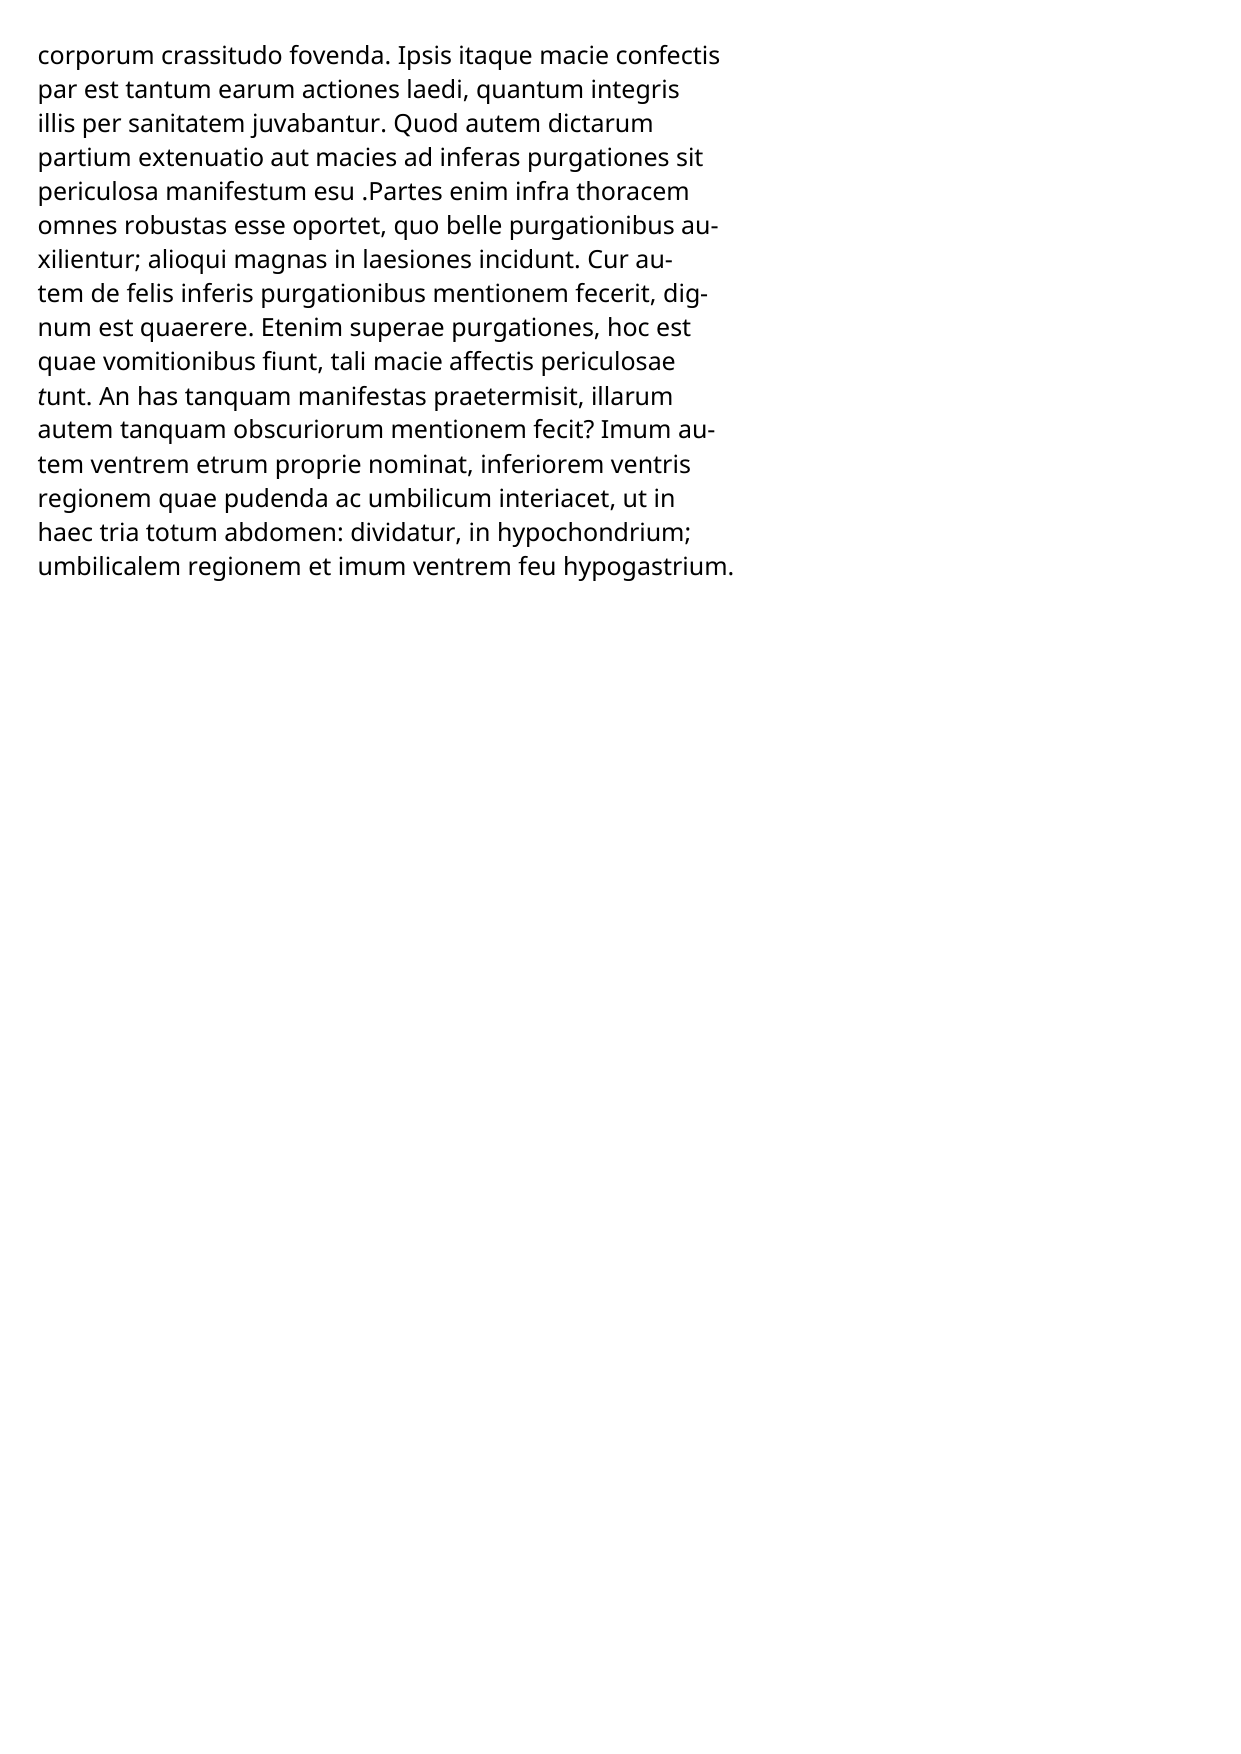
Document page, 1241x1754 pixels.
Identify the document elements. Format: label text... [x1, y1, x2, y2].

text corporum crassitudo fovenda. Ipsis itaque macie confectis par est tantum earum actiones laedi, quantum integris illis per sanitatem juvabantur. Quod autem dictarum partium extenuatio aut macies ad inferas purgationes sit periculosa manifestum esu .Partes enim infra thoracem omnes robustas esse oportet, quo belle purgationibus au- xilientur; alioqui magnas in laesiones incidunt. Cur au- tem de felis inferis purgationibus mentionem fecerit, dig- num est quaerere. Etenim superae purgationes, hoc est quae vomitionibus fiunt, tali macie affectis periculosae tunt. An has tanquam manifestas praetermisit, illarum autem tanquam obscuriorum mentionem fecit? Imum au- tem ventrem etrum proprie nominat, inferiorem ventris regionem quae pudenda ac umbilicum interiacet, ut in haec tria totum abdomen: dividatur, in hypochondrium; umbilicalem regionem et imum ventrem feu hypogastrium. [37, 37, 1203, 582]
